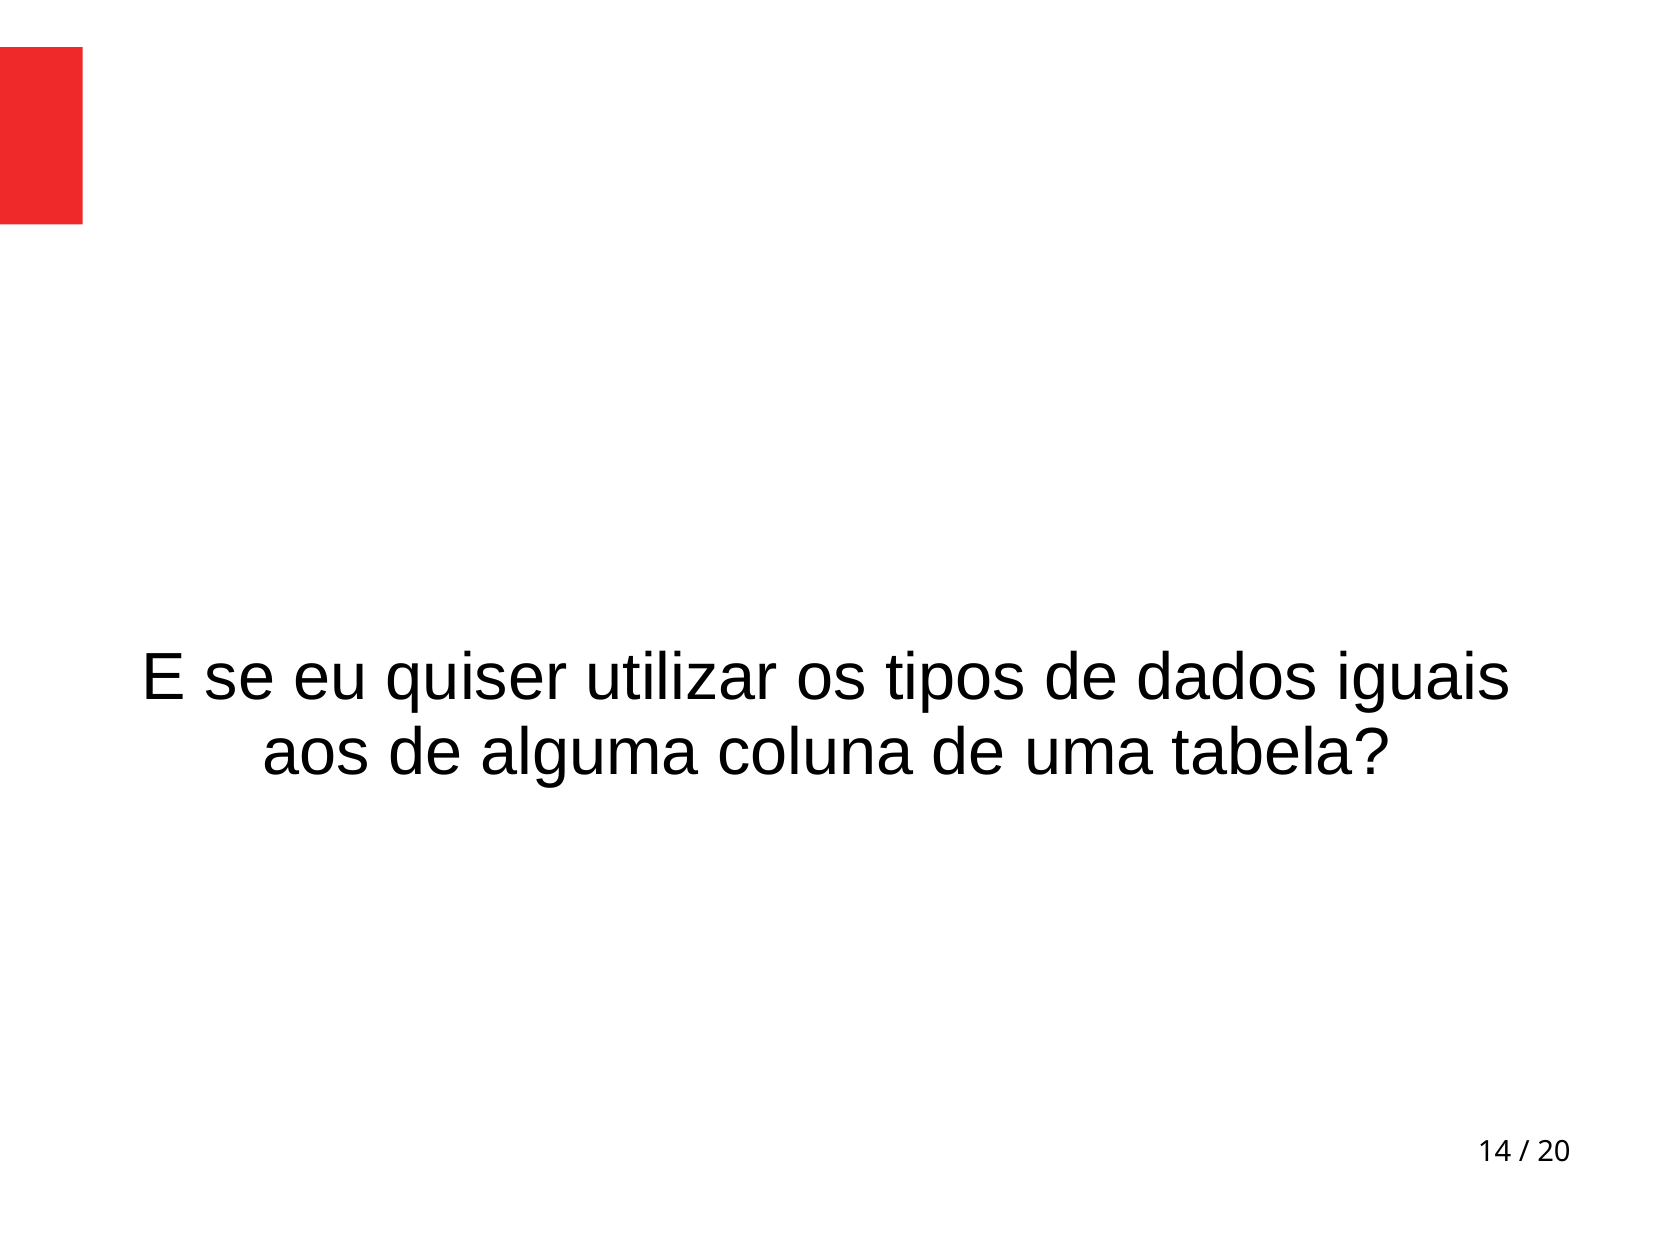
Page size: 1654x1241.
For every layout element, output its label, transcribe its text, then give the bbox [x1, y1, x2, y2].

subtitle E se eu quiser utilizar os tipos de dados iguais aos de alguma coluna de uma tabela? [118, 354, 1536, 1074]
